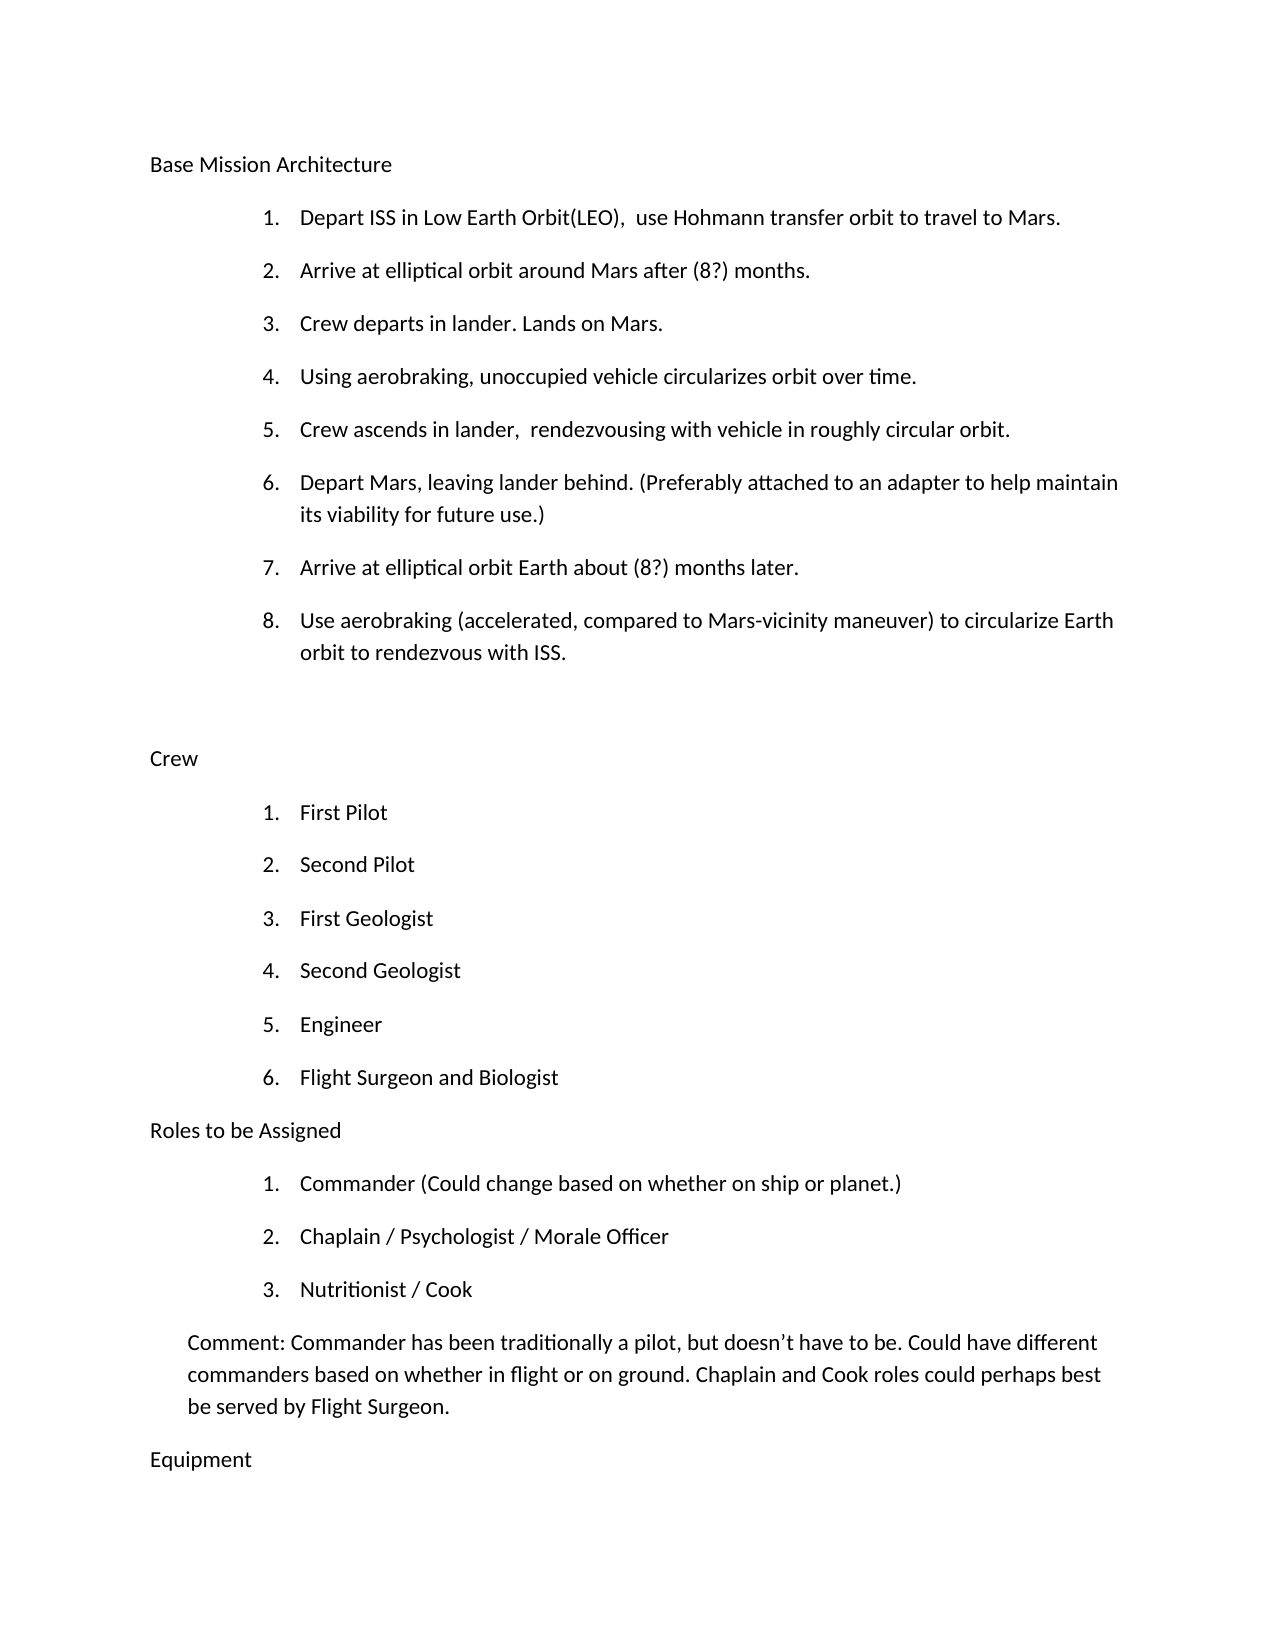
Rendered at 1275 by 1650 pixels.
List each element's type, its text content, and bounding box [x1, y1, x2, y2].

list Using aerobraking, unoccupied vehicle circularizes orbit over time. [262, 362, 1125, 390]
list Arrive at elliptical orbit Earth about (8?) months later. [262, 553, 1125, 581]
text Roles to be Assigned [150, 1116, 1125, 1144]
list Nutritionist / Cook [262, 1275, 1125, 1303]
list Depart Mars, leaving lander behind. (Preferably attached to an adapter to help maintain its viability for future use.) [262, 468, 1125, 528]
text Base Mission Architecture [150, 150, 1125, 178]
text Comment: Commander has been traditionally a pilot, but doesn’t have to be. Could have different commanders based on whether in flight or on ground. Chaplain and Cook roles could perhaps best be served by Flight Surgeon. [187, 1328, 1125, 1420]
list Crew [150, 744, 1125, 773]
list Use aerobraking (accelerated, compared to Mars-vicinity maneuver) to circularize Earth orbit to rendezvous with ISS. [262, 606, 1125, 667]
list Depart ISS in Low Earth Orbit(LEO), use Hohmann transfer orbit to travel to Mars. [262, 203, 1125, 231]
list First Geologist [262, 904, 1125, 932]
list First Pilot [262, 798, 1125, 826]
list Second Pilot [262, 851, 1125, 879]
list Engineer [262, 1010, 1125, 1038]
list Chaplain / Psychologist / Morale Officer [262, 1222, 1125, 1250]
list Second Geologist [262, 957, 1125, 985]
list Flight Surgeon and Biologist [262, 1063, 1125, 1091]
text Equipment [150, 1445, 1125, 1473]
list Crew ascends in lander, rendezvousing with vehicle in roughly circular orbit. [262, 415, 1125, 443]
list Crew departs in lander. Lands on Mars. [262, 309, 1125, 337]
list Commander (Could change based on whether on ship or planet.) [262, 1169, 1125, 1197]
list Arrive at elliptical orbit around Mars after (8?) months. [262, 256, 1125, 284]
